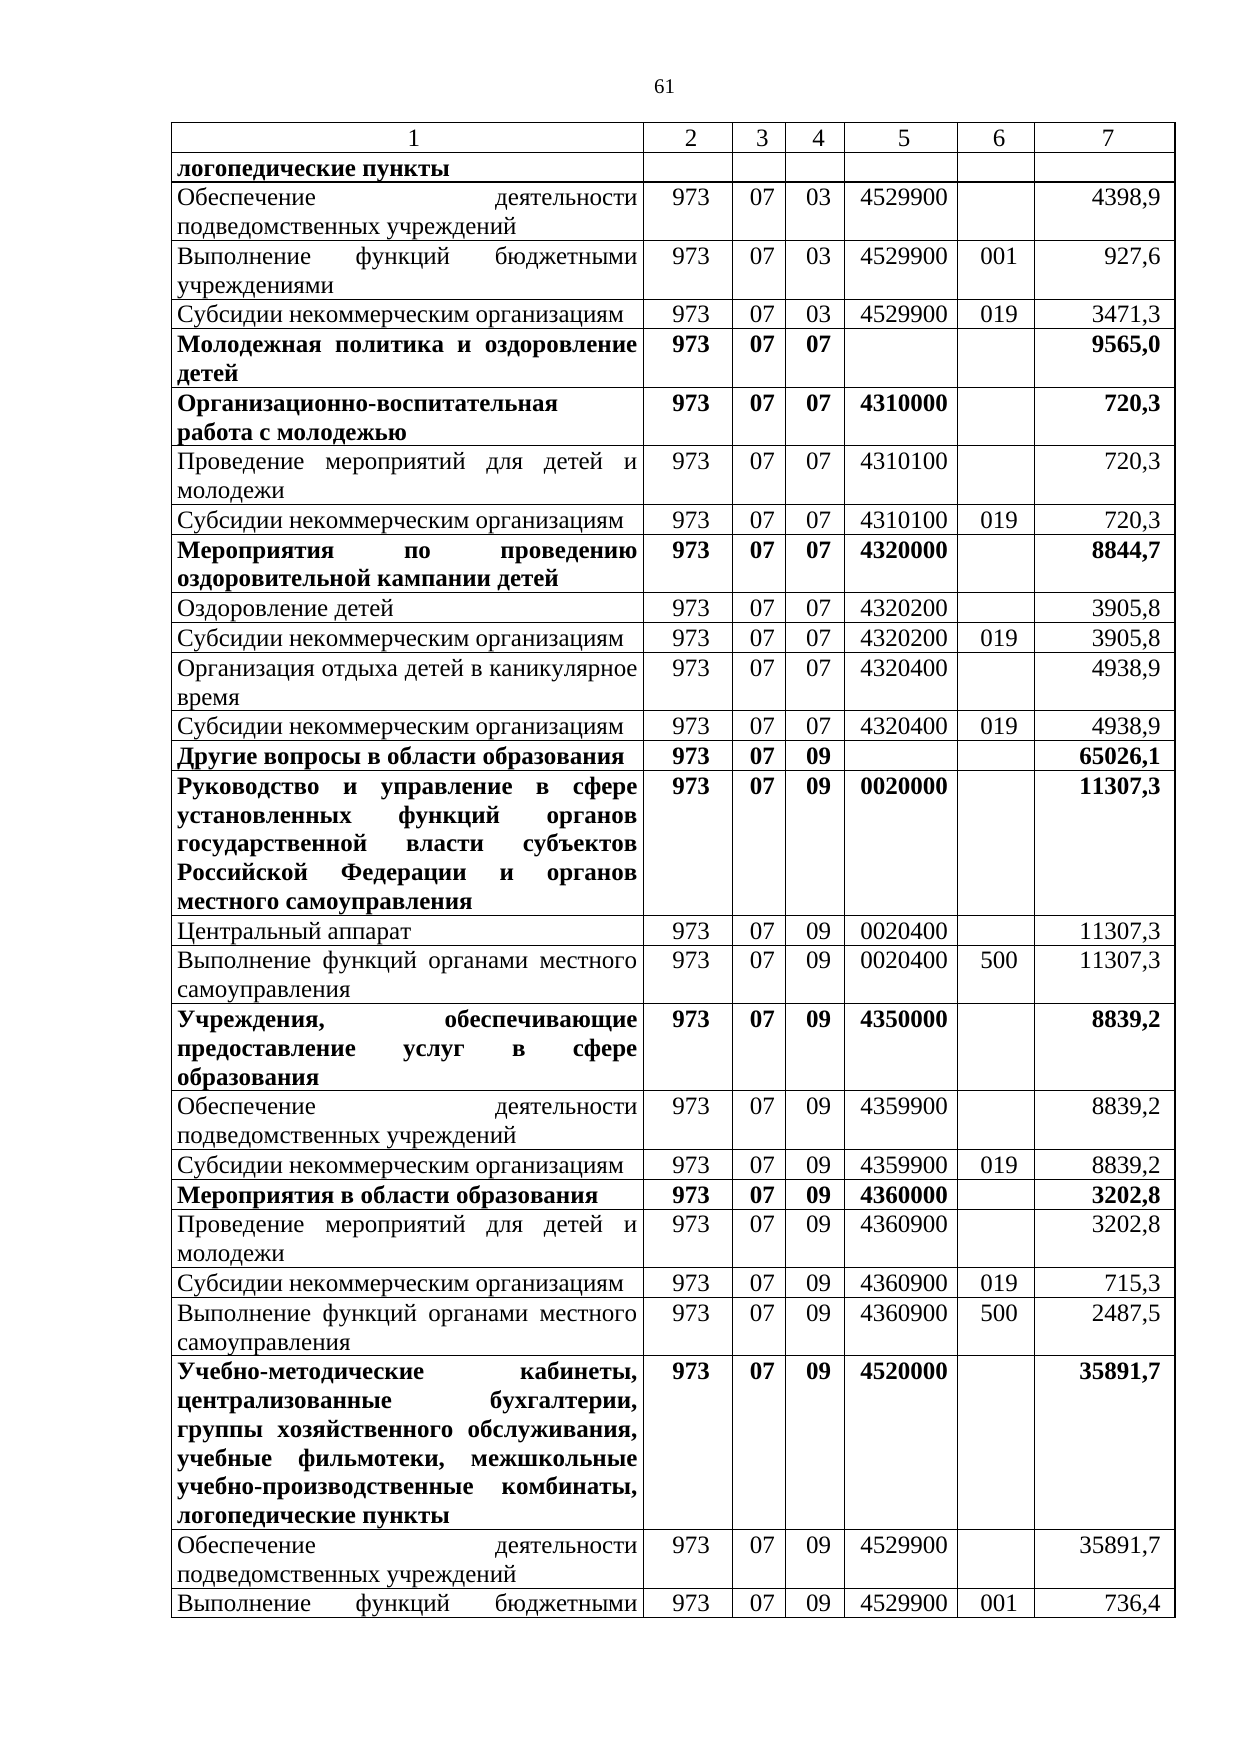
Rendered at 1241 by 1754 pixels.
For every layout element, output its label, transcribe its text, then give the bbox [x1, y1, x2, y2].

table_cell 8839,2 [1035, 1091, 1174, 1149]
table_cell [958, 653, 1034, 710]
table_cell [958, 916, 1034, 944]
table_cell Проведение мероприятий для детей и молодежи [172, 1210, 643, 1267]
table_header 1 [172, 123, 643, 152]
table_cell [958, 1356, 1034, 1529]
table_cell [1035, 153, 1174, 181]
table_cell 07 [733, 1589, 785, 1617]
table_cell логопедические пункты [172, 153, 643, 181]
table_cell 715,3 [1035, 1268, 1174, 1297]
table_cell 09 [786, 1589, 844, 1617]
table_cell Мероприятия по проведению оздоровительной кампании детей [172, 535, 643, 592]
table_cell Другие вопросы в области образования [172, 741, 643, 770]
table_cell 11307,3 [1035, 771, 1174, 915]
table_cell 35891,7 [1035, 1530, 1174, 1587]
table_cell 07 [786, 505, 844, 534]
table_cell 4320200 [845, 593, 957, 622]
table_cell [1176, 240, 1212, 298]
table_cell [958, 1180, 1034, 1208]
table_cell 11307,3 [1035, 916, 1174, 944]
table_cell 07 [733, 329, 785, 387]
table_cell 3202,8 [1035, 1180, 1174, 1208]
table_cell 07 [733, 1180, 785, 1208]
table_cell 09 [786, 1004, 844, 1090]
table_cell 11307,3 [1035, 946, 1174, 1003]
table_cell 09 [786, 1530, 844, 1587]
table_cell 720,3 [1035, 505, 1174, 534]
table_cell Молодежная политика и оздоровление детей [172, 329, 643, 387]
table_cell Организация отдыха детей в каникулярное время [172, 653, 643, 710]
table_cell 973 [644, 300, 732, 328]
table_cell 07 [733, 946, 785, 1003]
table_cell Выполнение функций бюджетными [172, 1589, 643, 1617]
table_cell 736,4 [1035, 1589, 1174, 1617]
table_cell 973 [644, 1356, 732, 1529]
table_cell [958, 741, 1034, 770]
table_cell 07 [733, 653, 785, 710]
table_cell 973 [644, 241, 732, 298]
table_cell 4359900 [845, 1091, 957, 1149]
table_cell 500 [958, 1298, 1034, 1355]
table_cell 4529900 [845, 300, 957, 328]
table_cell 973 [644, 623, 732, 652]
table_cell Субсидии некоммерческим организациям [172, 1150, 643, 1179]
table_cell 973 [644, 916, 732, 944]
table_cell [1176, 945, 1212, 1003]
table_cell [1176, 1297, 1212, 1355]
table_header 3 [733, 123, 785, 152]
table_cell 973 [644, 1150, 732, 1179]
table_cell 09 [786, 1180, 844, 1208]
table_cell Организационно-воспитательная работа с молодежью [172, 388, 643, 445]
table_cell 4529900 [845, 1530, 957, 1587]
table_cell 9565,0 [1035, 329, 1174, 387]
table_cell 07 [733, 1356, 785, 1529]
table_cell 4320000 [845, 535, 957, 592]
table_cell 4529900 [845, 183, 957, 240]
table_cell 07 [733, 916, 785, 944]
table_cell Центральный аппарат [172, 916, 643, 944]
table_cell [845, 329, 957, 387]
table_cell 973 [644, 1210, 732, 1267]
table_cell 973 [644, 1589, 732, 1617]
table_cell [644, 153, 732, 181]
table_cell 4359900 [845, 1150, 957, 1179]
table_cell 07 [786, 711, 844, 740]
table_cell 4529900 [845, 1589, 957, 1617]
table_cell [1176, 504, 1212, 534]
table_cell [1176, 1267, 1212, 1297]
table_cell 03 [786, 241, 844, 298]
table_cell 07 [733, 593, 785, 622]
table_cell 07 [733, 388, 785, 445]
table_cell [1176, 770, 1212, 915]
table_cell [1176, 1090, 1212, 1149]
table_cell 3905,8 [1035, 593, 1174, 622]
table_cell 973 [644, 711, 732, 740]
table_cell 07 [733, 623, 785, 652]
table_cell [1176, 740, 1212, 770]
table_cell [958, 771, 1034, 915]
table_cell 07 [786, 623, 844, 652]
table_cell 4350000 [845, 1004, 957, 1090]
table_cell 720,3 [1035, 446, 1174, 504]
table_cell 019 [958, 505, 1034, 534]
table_cell 07 [733, 741, 785, 770]
table_cell 973 [644, 741, 732, 770]
table_cell 07 [786, 446, 844, 504]
table_cell 07 [733, 1004, 785, 1090]
table_cell 09 [786, 1356, 844, 1529]
table_cell 001 [958, 241, 1034, 298]
table_cell 973 [644, 1091, 732, 1149]
table_cell 09 [786, 916, 844, 944]
table_cell 973 [644, 388, 732, 445]
table_cell [1176, 915, 1212, 944]
table_cell [958, 535, 1034, 592]
table_cell 019 [958, 623, 1034, 652]
table_cell 4938,9 [1035, 653, 1174, 710]
table_cell 973 [644, 505, 732, 534]
table_cell 927,6 [1035, 241, 1174, 298]
table_cell 07 [733, 1210, 785, 1267]
table_cell [1176, 1209, 1212, 1267]
table_cell Обеспечение деятельности подведомственных учреждений [172, 1091, 643, 1149]
table_cell 07 [733, 183, 785, 240]
table_cell 973 [644, 653, 732, 710]
table_cell Обеспечение деятельности подведомственных учреждений [172, 183, 643, 240]
table_cell [1176, 445, 1212, 504]
table_cell 973 [644, 535, 732, 592]
table_cell 019 [958, 711, 1034, 740]
table_cell 973 [644, 593, 732, 622]
table_cell 4360000 [845, 1180, 957, 1208]
table_cell 4320200 [845, 623, 957, 652]
table_cell [733, 153, 785, 181]
table_cell 09 [786, 1150, 844, 1179]
table_cell 3471,3 [1035, 300, 1174, 328]
table_cell [1176, 387, 1212, 445]
table_cell [1176, 299, 1212, 328]
table_header 5 [845, 123, 957, 152]
table_cell 07 [733, 241, 785, 298]
table_cell 07 [733, 1091, 785, 1149]
table_cell 973 [644, 183, 732, 240]
table_cell 8839,2 [1035, 1150, 1174, 1179]
table_cell [958, 1530, 1034, 1587]
table_cell 07 [733, 446, 785, 504]
table_cell 019 [958, 1150, 1034, 1179]
table_header 6 [958, 123, 1034, 152]
table_cell 4360900 [845, 1298, 957, 1355]
table_cell 500 [958, 946, 1034, 1003]
table_cell 973 [644, 446, 732, 504]
table_cell 4360900 [845, 1210, 957, 1267]
table_cell 03 [786, 183, 844, 240]
table_cell 35891,7 [1035, 1356, 1174, 1529]
table_cell [958, 593, 1034, 622]
table_cell 4398,9 [1035, 183, 1174, 240]
table_cell [958, 1091, 1034, 1149]
table_cell [958, 153, 1034, 181]
table_cell 07 [786, 388, 844, 445]
table_cell 3905,8 [1035, 623, 1174, 652]
table_cell 09 [786, 946, 844, 1003]
table_cell 07 [786, 329, 844, 387]
table_cell [1176, 1529, 1212, 1587]
table_cell 0020400 [845, 916, 957, 944]
table_cell 973 [644, 1268, 732, 1297]
table_cell [786, 153, 844, 181]
table_cell Учебно-методические кабинеты, централизованные бухгалтерии, группы хозяйственного обслуживания, учебные фильмотеки, межшкольные учебно-производственные комбинаты, логопедические пункты [172, 1356, 643, 1529]
table_cell [1176, 592, 1212, 622]
table_cell [1176, 181, 1212, 240]
table_cell 07 [733, 711, 785, 740]
table_cell 973 [644, 1530, 732, 1587]
table_cell Выполнение функций органами местного самоуправления [172, 946, 643, 1003]
table_cell Мероприятия в области образования [172, 1180, 643, 1208]
table_cell 4360900 [845, 1268, 957, 1297]
table_header 4 [786, 123, 844, 152]
table_cell 09 [786, 1268, 844, 1297]
table_cell Субсидии некоммерческим организациям [172, 1268, 643, 1297]
table_cell 973 [644, 329, 732, 387]
table_cell [1176, 622, 1212, 652]
table_cell [1176, 1355, 1212, 1529]
table_cell Выполнение функций органами местного самоуправления [172, 1298, 643, 1355]
table_cell Оздоровление детей [172, 593, 643, 622]
table_cell 4310000 [845, 388, 957, 445]
table_cell [1176, 534, 1212, 592]
table_cell 07 [733, 1298, 785, 1355]
table_cell [958, 1004, 1034, 1090]
table_cell [1176, 652, 1212, 710]
table_cell 4520000 [845, 1356, 957, 1529]
table_cell 07 [733, 1268, 785, 1297]
table_cell 8839,2 [1035, 1004, 1174, 1090]
table_header [1176, 122, 1212, 152]
table_cell 0020400 [845, 946, 957, 1003]
table_cell 973 [644, 771, 732, 915]
table_cell 001 [958, 1589, 1034, 1617]
table_cell [1176, 1588, 1212, 1617]
table_cell 09 [786, 1091, 844, 1149]
table_cell 65026,1 [1035, 741, 1174, 770]
table_cell 3202,8 [1035, 1210, 1174, 1267]
table_cell 07 [786, 535, 844, 592]
table_cell 4320400 [845, 653, 957, 710]
table_cell Субсидии некоммерческим организациям [172, 300, 643, 328]
table_cell 09 [786, 1210, 844, 1267]
table_cell 09 [786, 1298, 844, 1355]
table_cell Выполнение функций бюджетными учреждениями [172, 241, 643, 298]
table_cell [1176, 1179, 1212, 1208]
table_cell 019 [958, 300, 1034, 328]
table_cell 4310100 [845, 505, 957, 534]
table_header 2 [644, 123, 732, 152]
table_cell 09 [786, 771, 844, 915]
table_cell [1176, 328, 1212, 387]
table_cell 8844,7 [1035, 535, 1174, 592]
table_cell Субсидии некоммерческим организациям [172, 623, 643, 652]
table_cell 03 [786, 300, 844, 328]
table_cell [958, 388, 1034, 445]
table_cell [845, 741, 957, 770]
table_cell Субсидии некоммерческим организациям [172, 711, 643, 740]
table_cell Руководство и управление в сфере установленных функций органов государственной власти субъектов Российской Федерации и органов местного самоуправления [172, 771, 643, 915]
table_cell 07 [733, 505, 785, 534]
table_cell [958, 446, 1034, 504]
table_cell 973 [644, 1004, 732, 1090]
table_cell Учреждения, обеспечивающие предоставление услуг в сфере образования [172, 1004, 643, 1090]
table_cell 07 [733, 771, 785, 915]
table_cell [958, 329, 1034, 387]
table_cell [958, 1210, 1034, 1267]
table_cell 2487,5 [1035, 1298, 1174, 1355]
table_cell Проведение мероприятий для детей и молодежи [172, 446, 643, 504]
table_cell 07 [786, 653, 844, 710]
table_cell [1176, 1003, 1212, 1090]
table_cell Субсидии некоммерческим организациям [172, 505, 643, 534]
table_cell 019 [958, 1268, 1034, 1297]
table_cell [1176, 710, 1212, 740]
table_cell 07 [733, 1530, 785, 1587]
table_cell 4938,9 [1035, 711, 1174, 740]
table_cell 07 [733, 1150, 785, 1179]
table_cell 973 [644, 946, 732, 1003]
table_cell [1176, 152, 1212, 181]
table_cell 07 [786, 593, 844, 622]
table_cell 720,3 [1035, 388, 1174, 445]
table_header 7 [1035, 123, 1174, 152]
table_cell Обеспечение деятельности подведомственных учреждений [172, 1530, 643, 1587]
table_cell 4320400 [845, 711, 957, 740]
table_cell [958, 183, 1034, 240]
table_cell 4310100 [845, 446, 957, 504]
table_cell [845, 153, 957, 181]
table_cell [1176, 1149, 1212, 1179]
table_cell 973 [644, 1298, 732, 1355]
table_cell 07 [733, 300, 785, 328]
table_cell 07 [733, 535, 785, 592]
table_cell 973 [644, 1180, 732, 1208]
table_cell 09 [786, 741, 844, 770]
table_cell 4529900 [845, 241, 957, 298]
table_cell 0020000 [845, 771, 957, 915]
